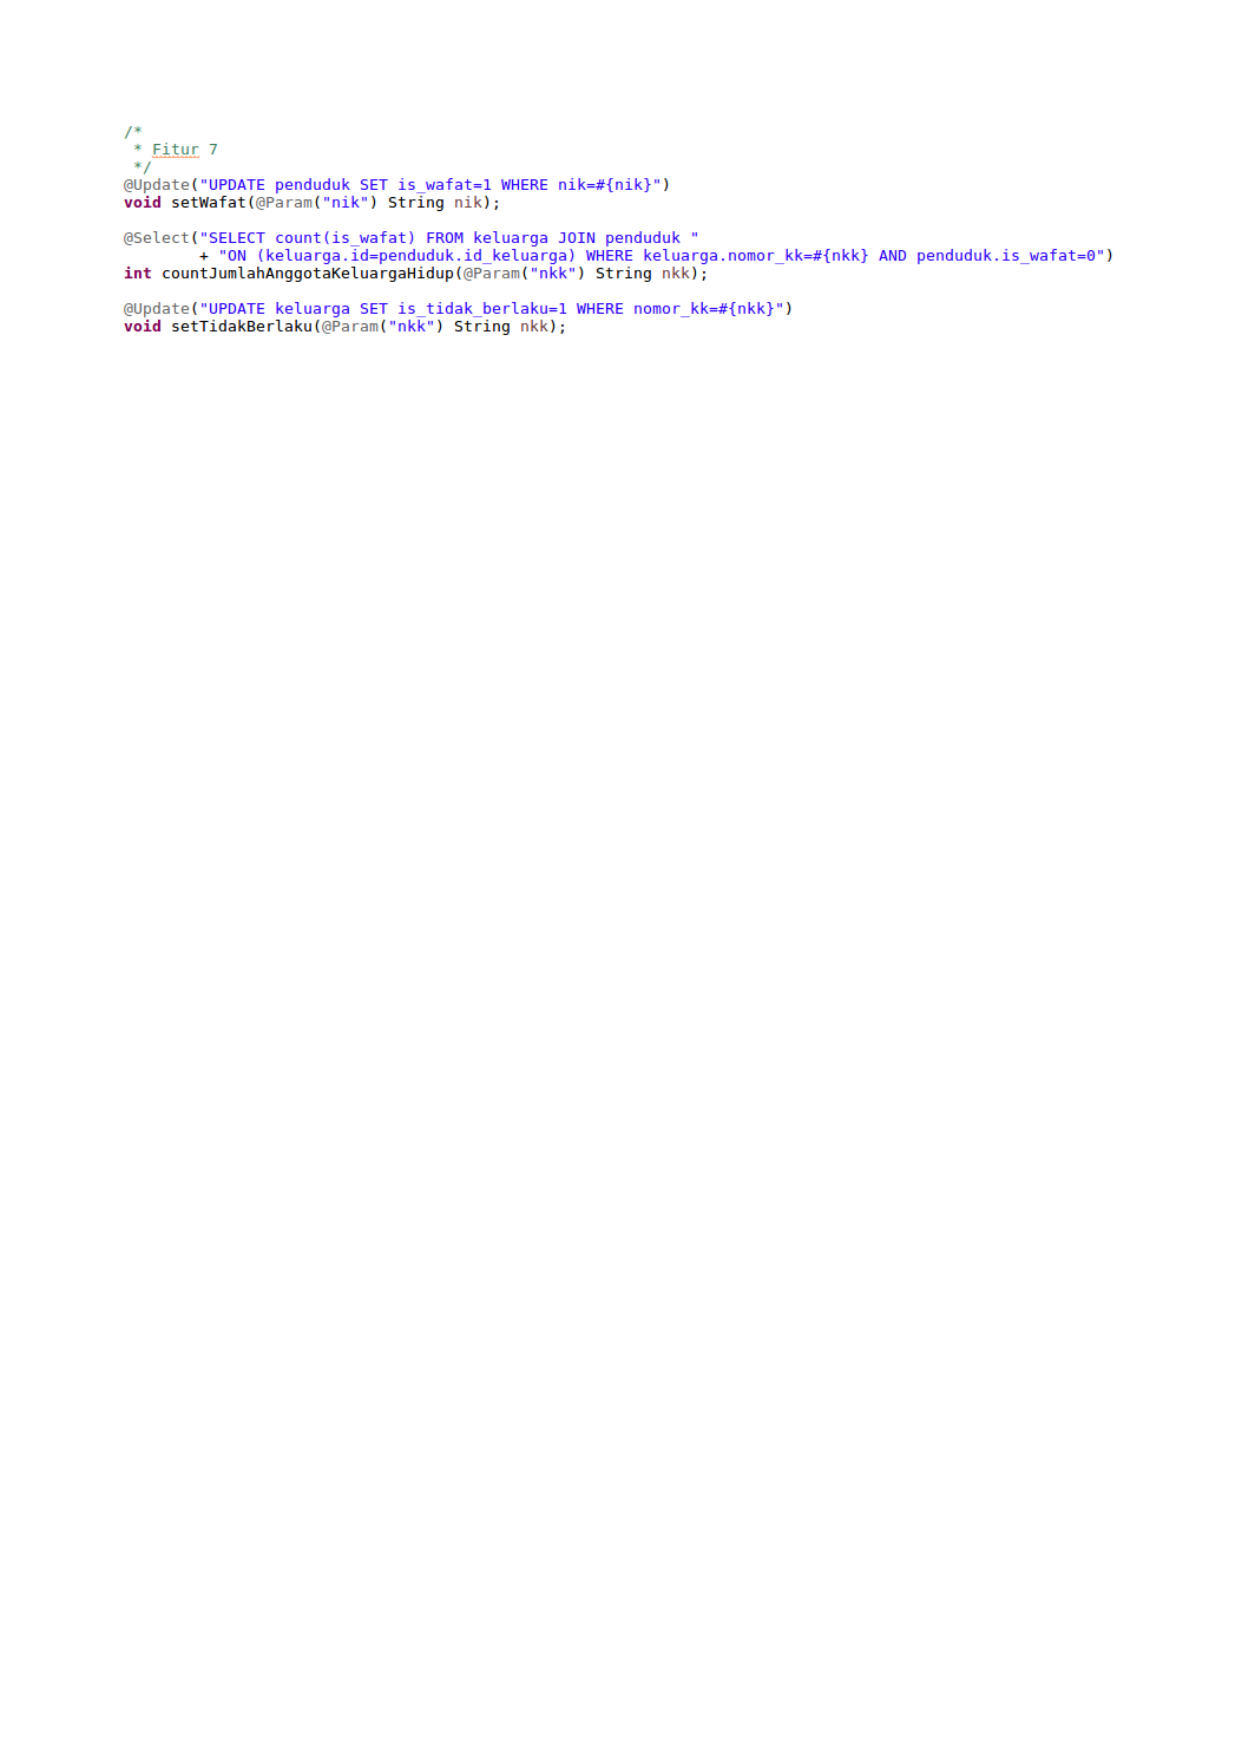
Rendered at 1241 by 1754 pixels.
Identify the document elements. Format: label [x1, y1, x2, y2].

picture [118, 118, 1123, 341]
